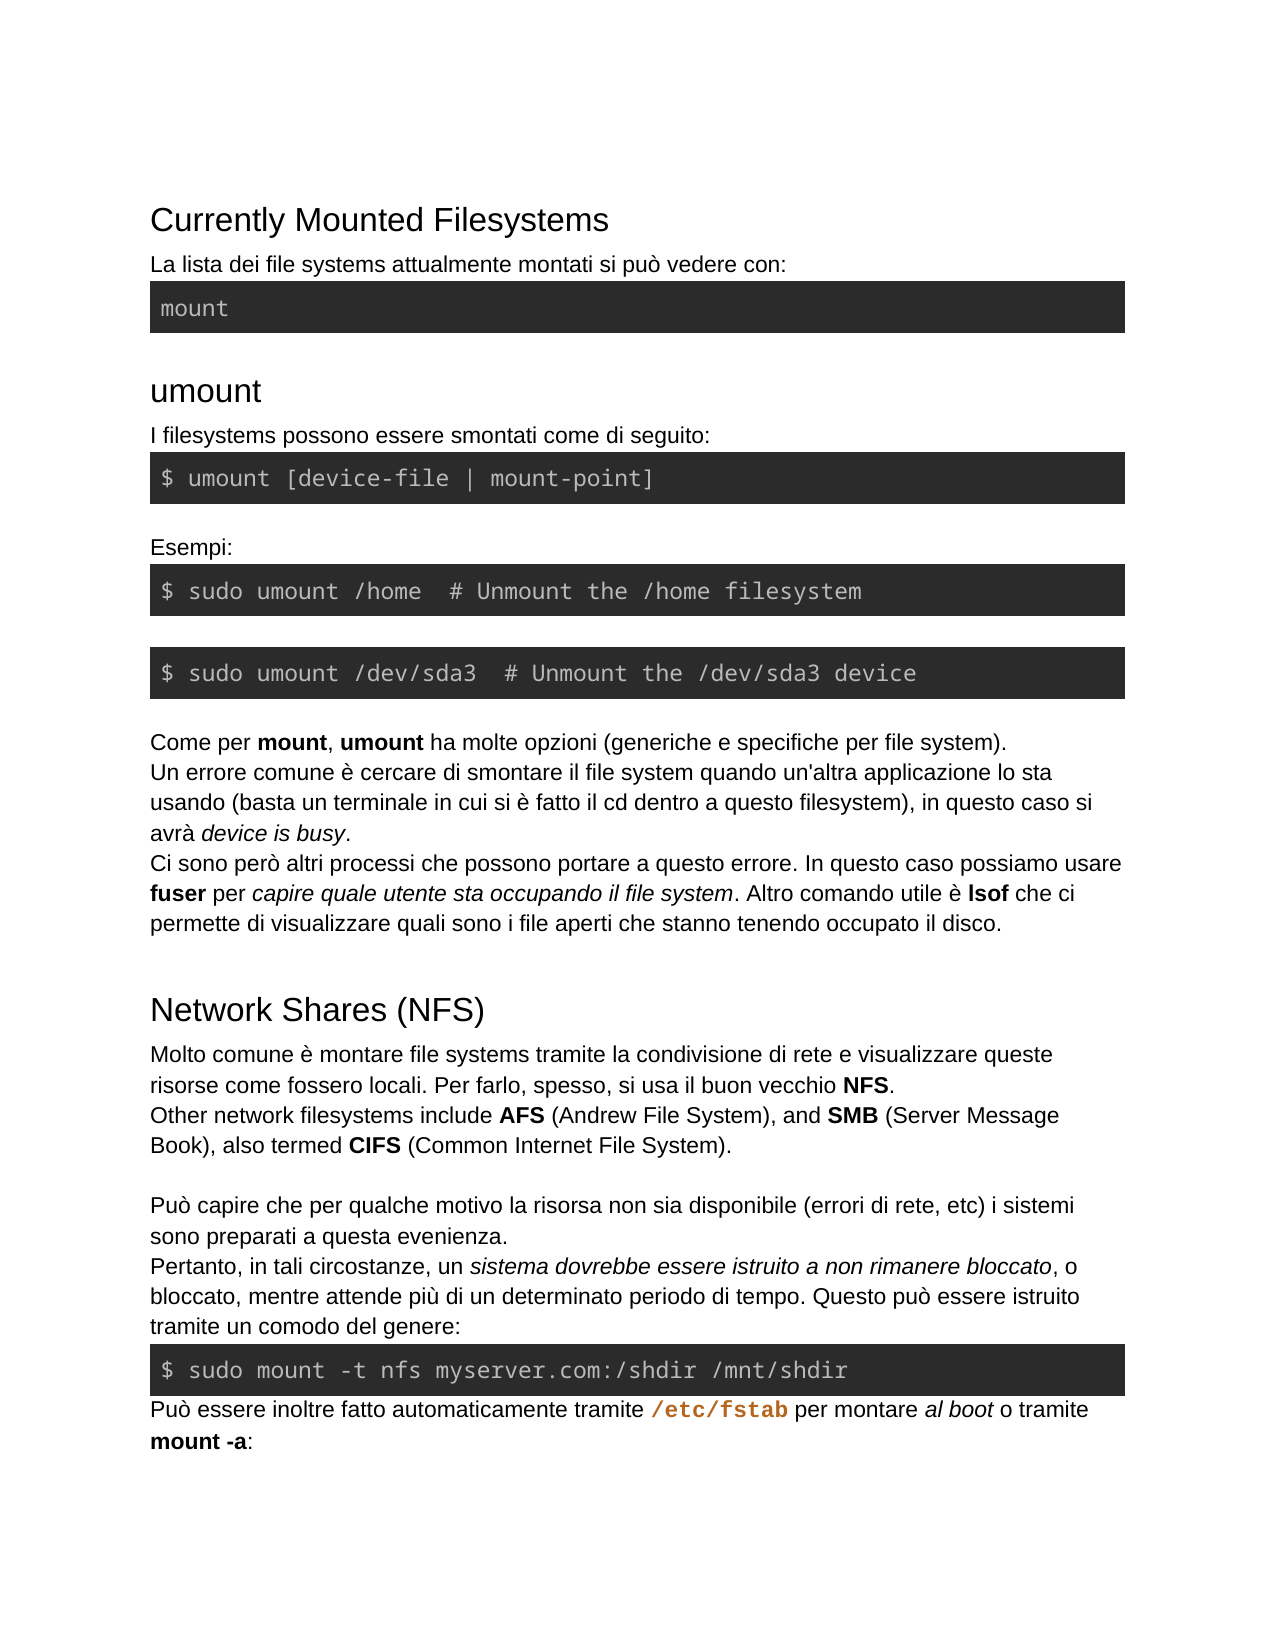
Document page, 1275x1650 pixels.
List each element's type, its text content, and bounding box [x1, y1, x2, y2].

text Può capire che per qualche motivo la risorsa non sia disponibile (errori di rete, etc) i sistemi sono preparati a questa evenienza. [150, 1192, 1125, 1249]
subtitle Currently Mounted Filesystems [150, 200, 1125, 238]
table_header $ sudo umount /home # Unmount the /home filesystem [150, 564, 1125, 616]
text Come per mount, umount ha molte opzioni (generiche e specifiche per file system). Un errore comune è cercare di smontare il file system quando un'altra applicazione lo sta usando (basta un terminale in cui si è fatto il cd dentro a questo filesystem), in questo caso si avrà device is busy. Ci sono però altri processi che possono portare a questo errore. In questo caso possiamo usare fuser per capire quale utente sta occupando il file system. Altro comando utile è lsof che ci permette di visualizzare quali sono i file aperti che stanno tenendo occupato il disco. [150, 729, 1125, 937]
text La lista dei file systems attualmente montati si può vedere con: [150, 251, 1125, 277]
subtitle Network Shares (NFS) [150, 990, 1125, 1029]
table_header $ umount [device-file | mount-point] [150, 452, 1125, 504]
table_header $ sudo umount /dev/sda3 # Unmount the /dev/sda3 device [150, 647, 1125, 699]
text I filesystems possono essere smontati come di seguito: [150, 422, 1125, 448]
table_header mount [150, 281, 1125, 333]
text Other network filesystems include AFS (Andrew File System), and SMB (Server Message Book), also termed CIFS (Common Internet File System). [150, 1102, 1125, 1158]
text Può essere inoltre fatto automaticamente tramite /etc/fstab per montare al boot o tramite mount -a: [150, 1396, 1125, 1454]
text Esempi: [150, 534, 1125, 561]
text Molto comune è montare file systems tramite la condivisione di rete e visualizzare queste risorse come fossero locali. Per farlo, spesso, si usa il buon vecchio NFS. [150, 1041, 1125, 1098]
text Pertanto, in tali circostanze, un sistema dovrebbe essere istruito a non rimanere bloccato, o bloccato, mentre attende più di un determinato periodo di tempo. Questo può essere istruito tramite un comodo del genere: [150, 1253, 1125, 1339]
table_header $ sudo mount -t nfs myserver.com:/shdir /mnt/shdir​ [150, 1344, 1125, 1396]
subtitle umount [150, 371, 1125, 409]
